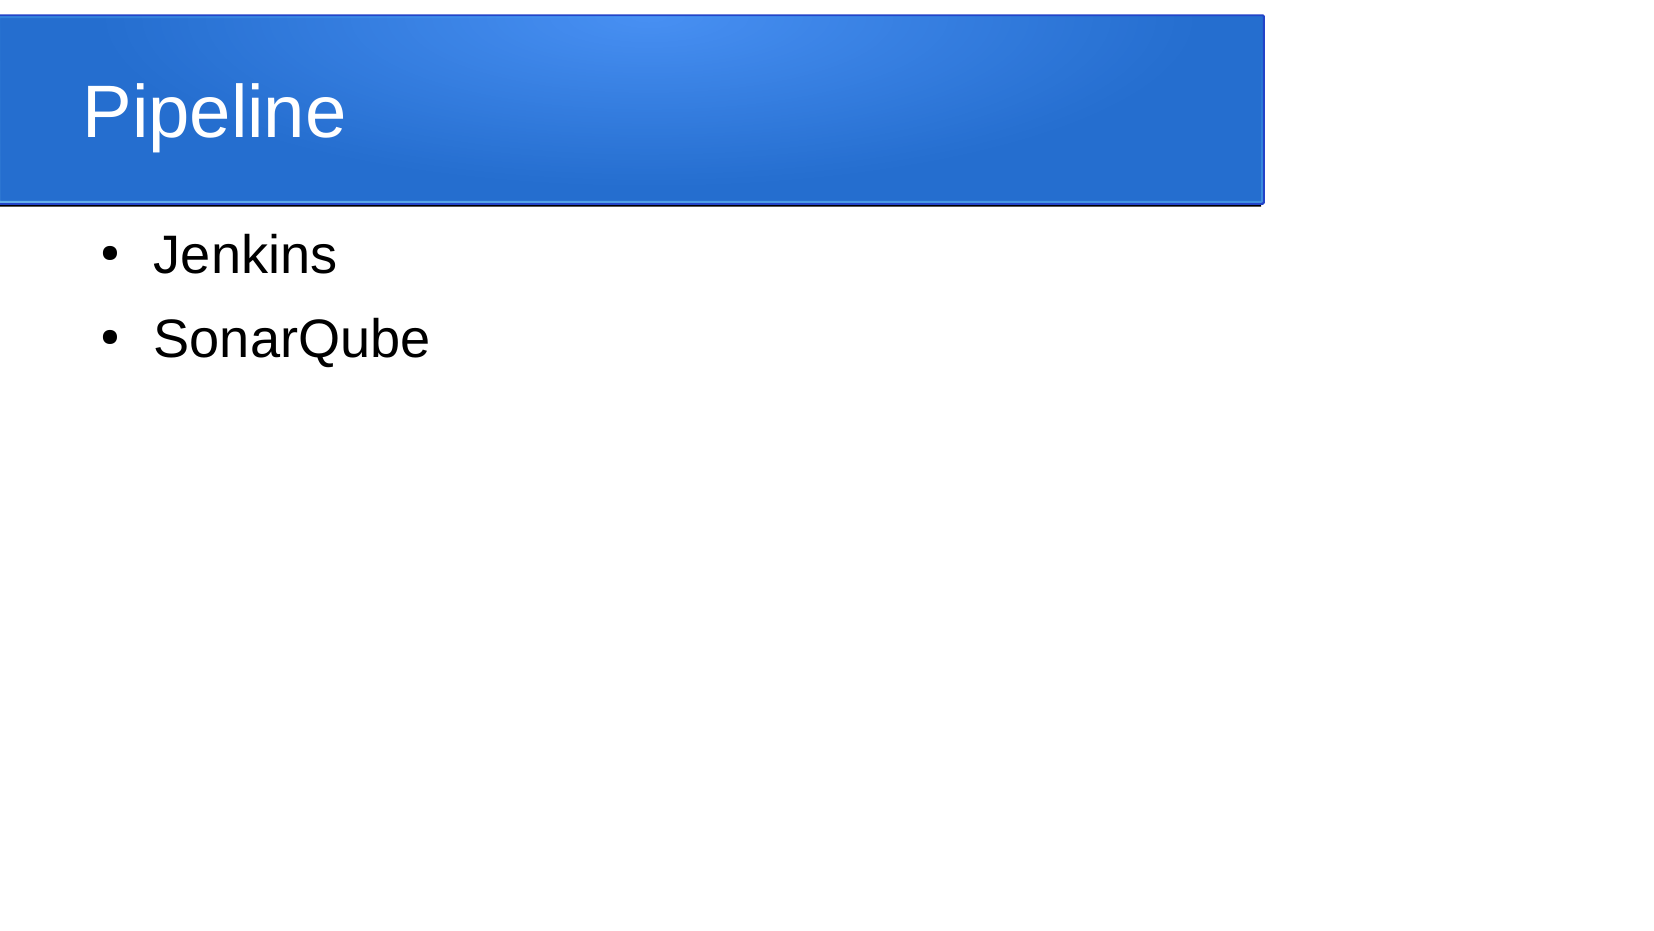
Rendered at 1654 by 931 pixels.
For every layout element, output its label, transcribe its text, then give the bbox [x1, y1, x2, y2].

list Jenkins SonarQube [82, 224, 1571, 764]
title Pipeline [82, 35, 1235, 189]
